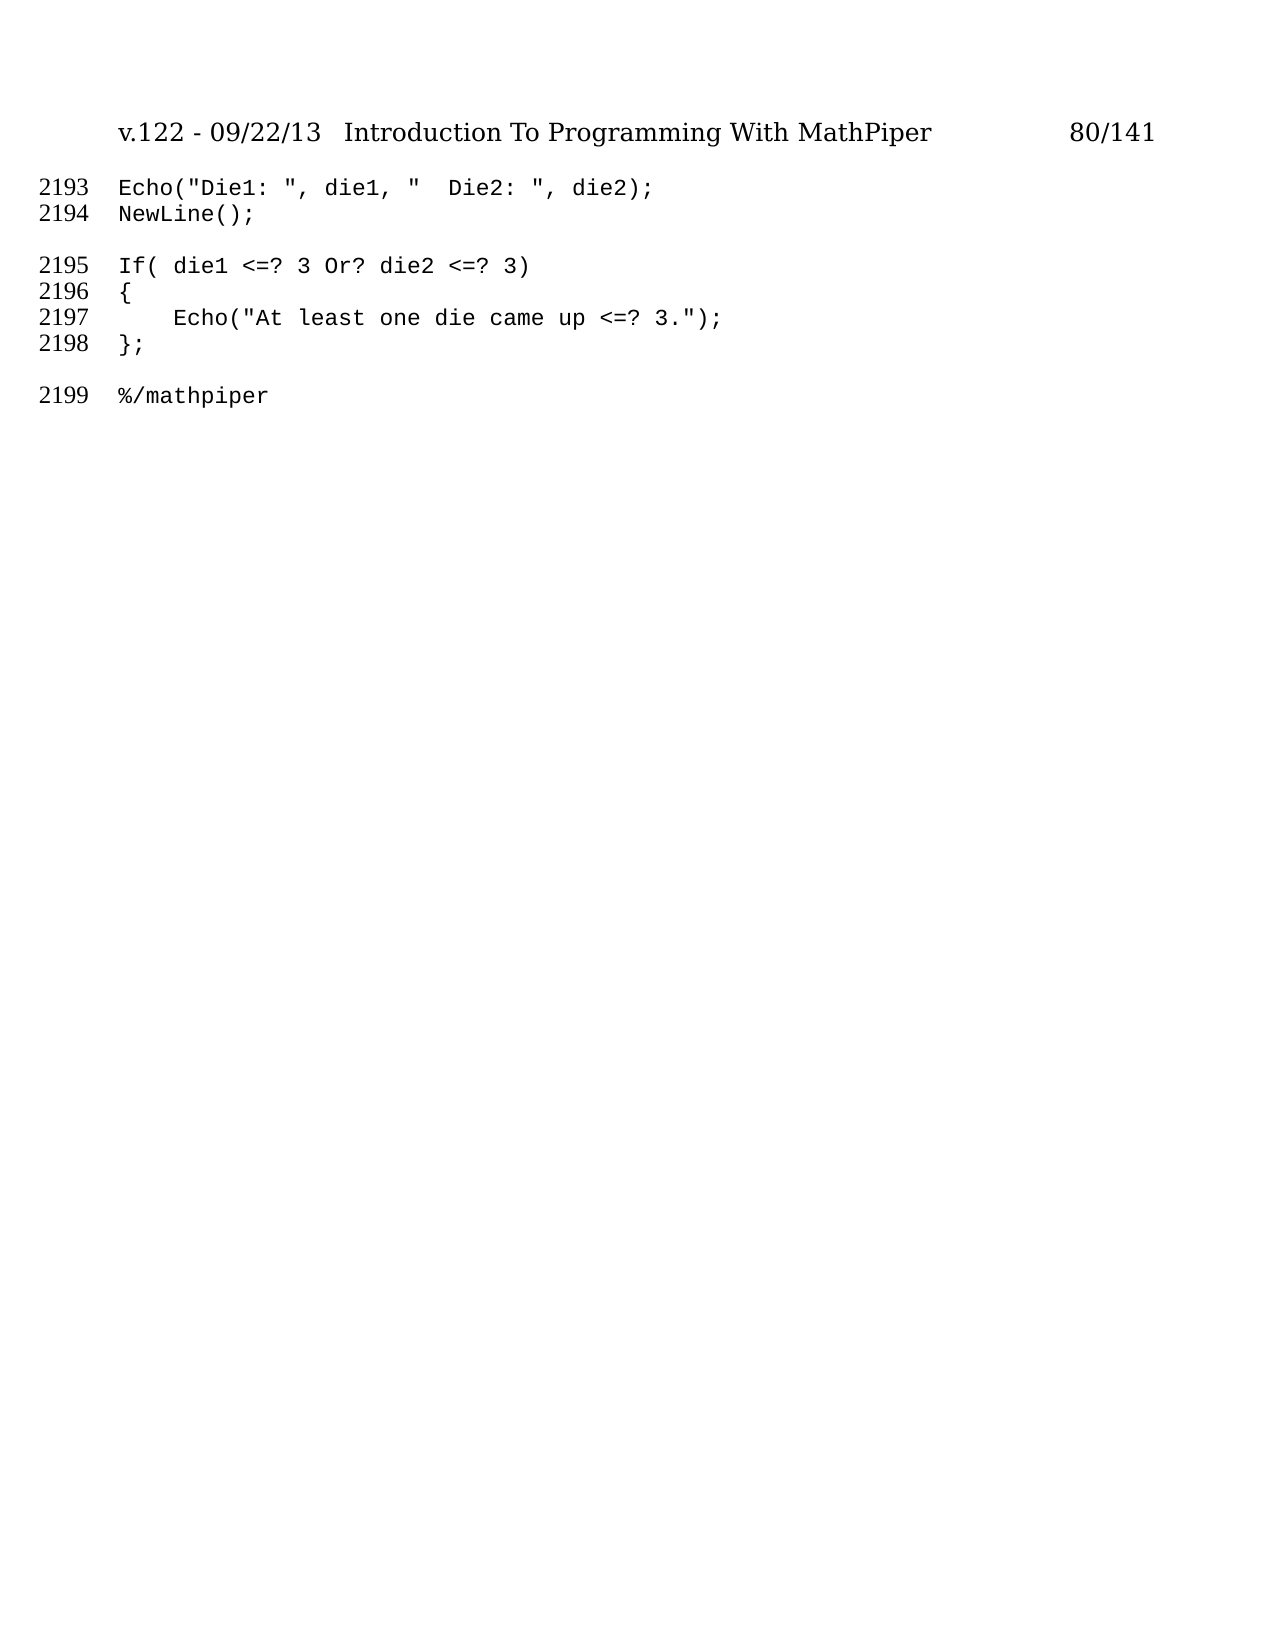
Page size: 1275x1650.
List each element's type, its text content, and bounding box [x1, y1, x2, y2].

text %/mathpiper [118, 384, 1157, 410]
text NewLine(); [118, 203, 1157, 229]
text Echo("Die1: ", die1, " Die2: ", die2); [118, 177, 1157, 203]
text If( die1 <=? 3 Or? die2 <=? 3) [118, 254, 1157, 281]
text }; [118, 332, 1157, 358]
text Echo("At least one die came up <=? 3."); [118, 306, 1157, 332]
text { [118, 281, 1157, 306]
